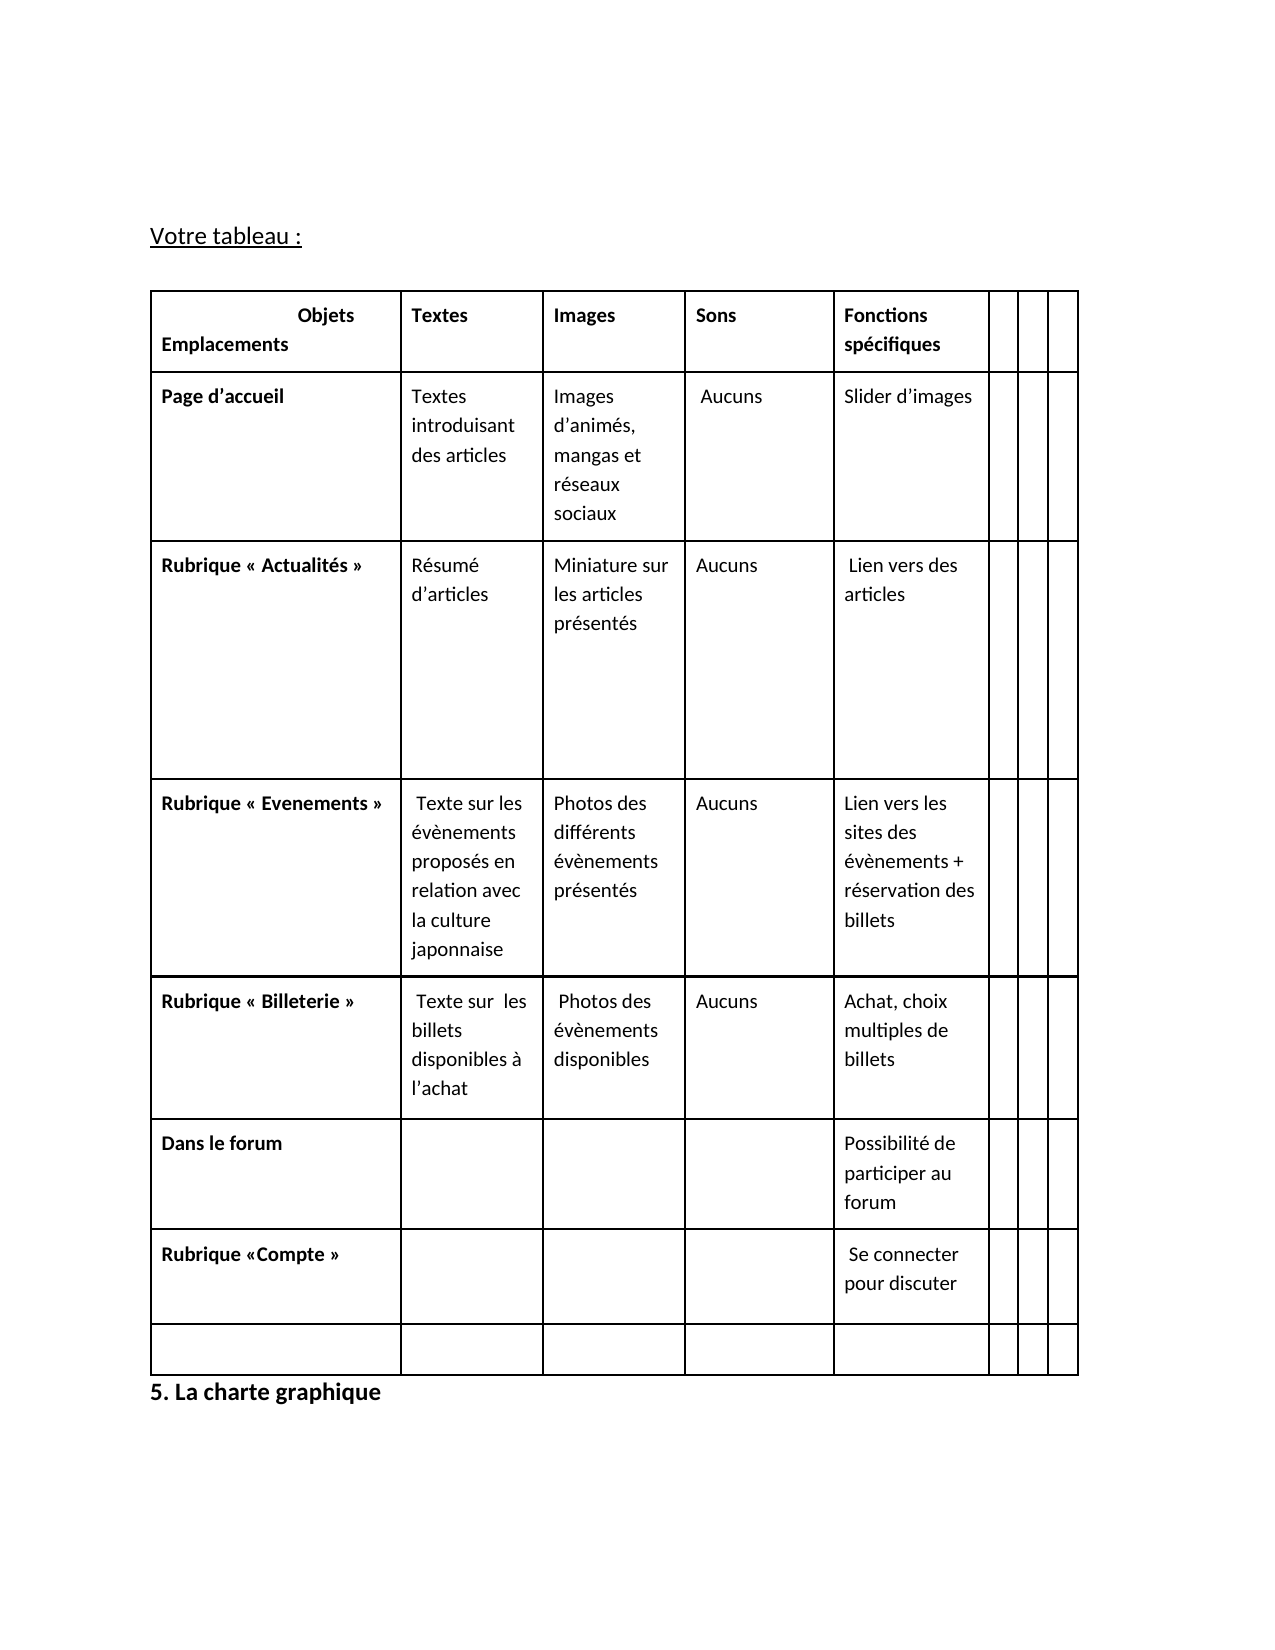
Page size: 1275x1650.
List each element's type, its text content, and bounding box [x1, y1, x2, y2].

table_cell [1049, 978, 1077, 1118]
table_cell Aucuns [686, 373, 833, 539]
table_cell [544, 1120, 684, 1228]
table_cell [402, 1230, 542, 1322]
table_cell Images d’animés, mangas et réseaux sociaux [544, 373, 684, 539]
table_cell [686, 1230, 833, 1322]
table_cell [1049, 1230, 1077, 1322]
table_cell [1049, 542, 1077, 778]
table_cell [1019, 780, 1047, 975]
table_cell Slider d’images [835, 373, 988, 539]
table_cell [402, 1325, 542, 1374]
table_cell [1019, 542, 1047, 778]
text 5. La charte graphique [150, 1376, 1125, 1407]
table_cell Photos des différents évènements présentés [544, 780, 684, 975]
table_cell [990, 542, 1017, 778]
table_cell [686, 1120, 833, 1228]
table_cell [1019, 1120, 1047, 1228]
table_cell [1049, 1325, 1077, 1374]
table_cell Rubrique « Evenements » [152, 780, 400, 975]
table_cell [1019, 1230, 1047, 1322]
table_cell Résumé d’articles [402, 542, 542, 778]
table_cell Lien vers les sites des évènements + réservation des billets [835, 780, 988, 975]
table_cell Texte sur les évènements proposés en relation avec la culture japonnaise [402, 780, 542, 975]
table_cell [990, 1230, 1017, 1322]
table_cell Dans le forum [152, 1120, 400, 1228]
table_header [1049, 292, 1077, 371]
table_cell [686, 1325, 833, 1374]
table_header Textes [402, 292, 542, 371]
table_cell [544, 1325, 684, 1374]
table_cell Lien vers des articles [835, 542, 988, 778]
table_cell Page d’accueil [152, 373, 400, 539]
table_cell [990, 373, 1017, 539]
table_cell [990, 978, 1017, 1118]
table_header Objets Emplacements [152, 292, 400, 371]
table_cell [1049, 1120, 1077, 1228]
table_cell [1019, 1325, 1047, 1374]
table_cell Miniature sur les articles présentés [544, 542, 684, 778]
table_cell [990, 1325, 1017, 1374]
table_cell [1019, 978, 1047, 1118]
table_header [1019, 292, 1047, 371]
table_cell Rubrique « Billeterie » [152, 978, 400, 1118]
table_cell [544, 1230, 684, 1322]
table_cell Texte sur les billets disponibles à l’achat [402, 978, 542, 1118]
text Votre tableau : [150, 220, 1125, 251]
table_header [990, 292, 1017, 371]
table_cell [1019, 373, 1047, 539]
table_cell [402, 1120, 542, 1228]
table_cell [1049, 373, 1077, 539]
table_cell Se connecter pour discuter [835, 1230, 988, 1322]
table_cell Possibilité de participer au forum [835, 1120, 988, 1228]
table_cell Photos des évènements disponibles [544, 978, 684, 1118]
table_cell Textes introduisant des articles [402, 373, 542, 539]
table_cell [835, 1325, 988, 1374]
table_header Fonctions spécifiques [835, 292, 988, 371]
table_header Images [544, 292, 684, 371]
table_cell [1049, 780, 1077, 975]
table_header Sons [686, 292, 833, 371]
table_cell [990, 780, 1017, 975]
table_cell Rubrique « Actualités » [152, 542, 400, 778]
table_cell Aucuns [686, 780, 833, 975]
table_cell [990, 1120, 1017, 1228]
table_cell Aucuns [686, 542, 833, 778]
table_cell Rubrique «Compte » [152, 1230, 400, 1322]
table_cell Achat, choix multiples de billets [835, 978, 988, 1118]
table_cell [152, 1325, 400, 1374]
table_cell Aucuns [686, 978, 833, 1118]
